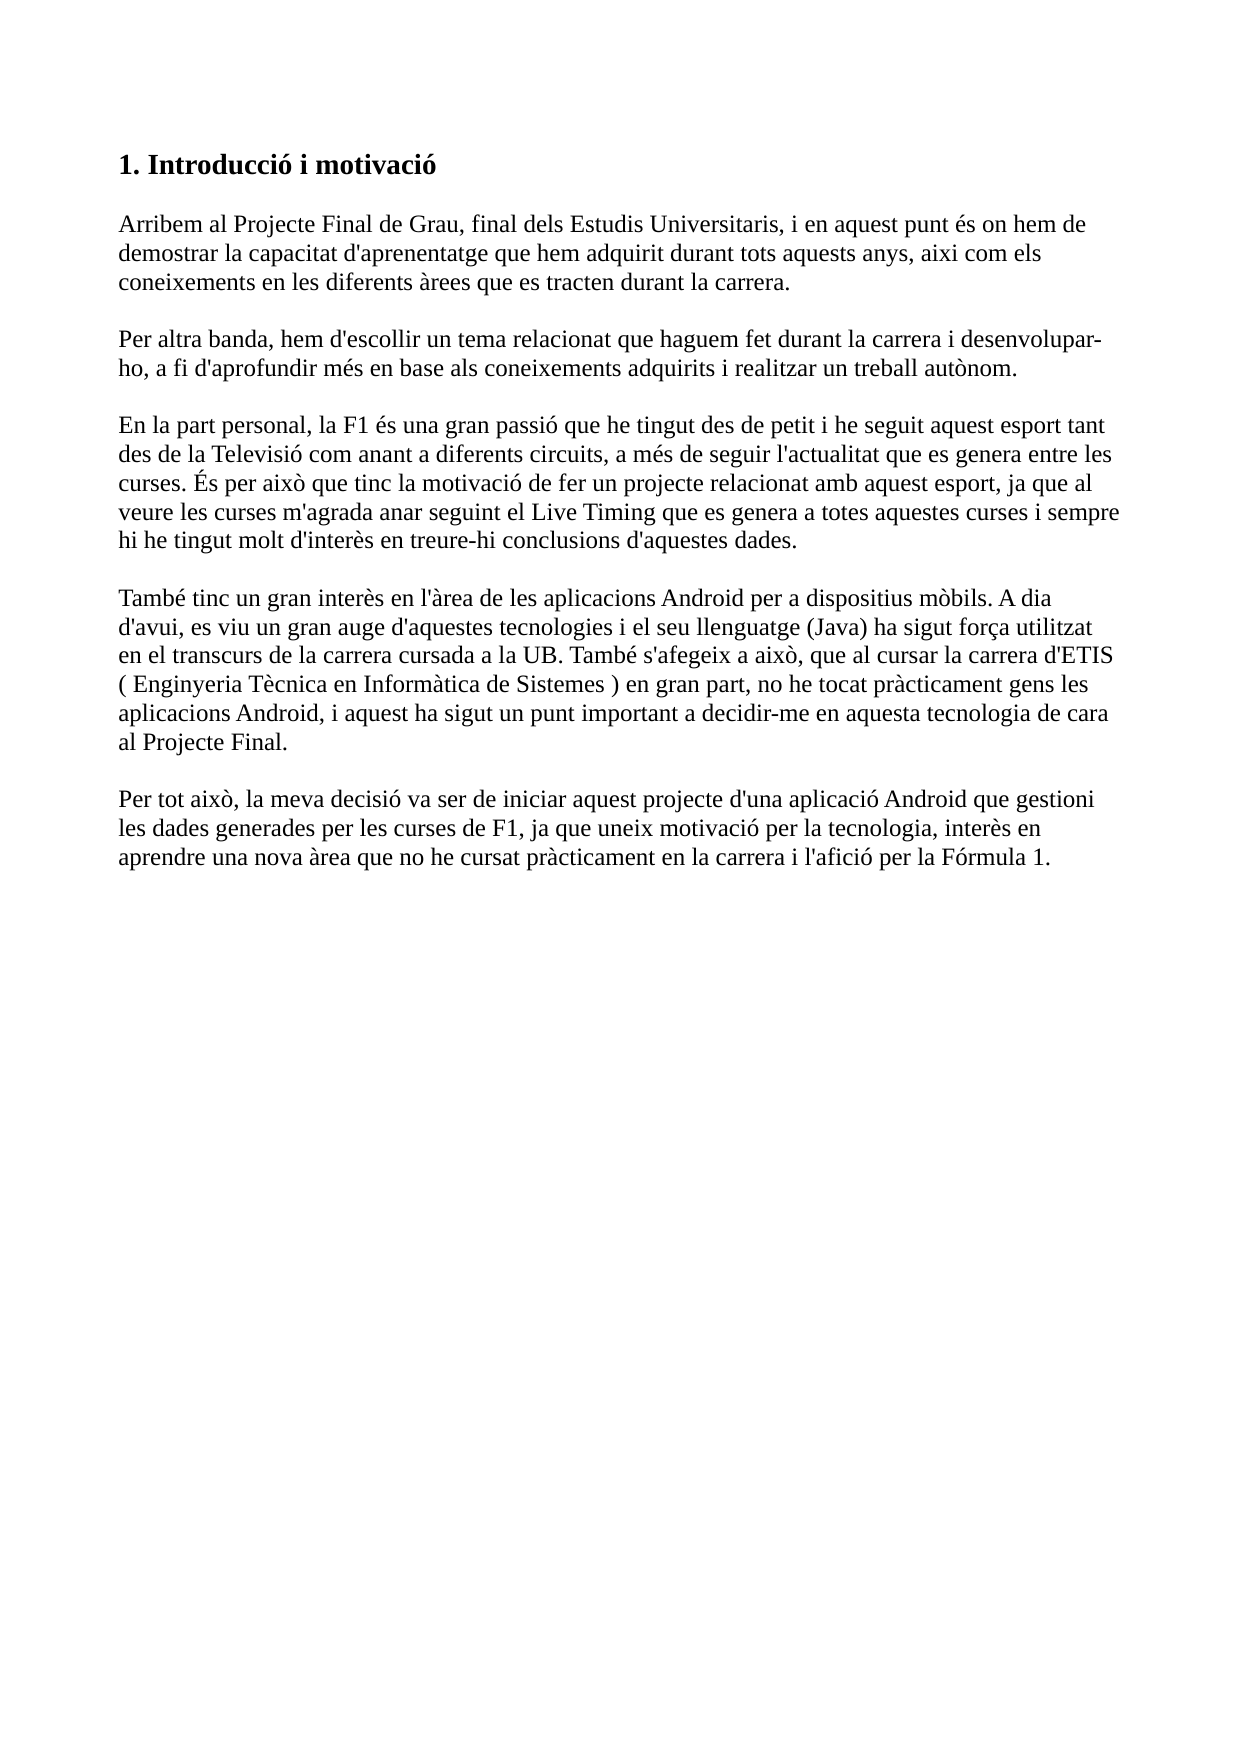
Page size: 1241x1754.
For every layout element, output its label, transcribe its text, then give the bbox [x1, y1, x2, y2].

text Arribem al Projecte Final de Grau, final dels Estudis Universitaris, i en aquest punt és on hem de demostrar la capacitat d'aprenentatge que hem adquirit durant tots aquests anys, aixi com els coneixements en les diferents àrees que es tracten durant la carrera. [118, 209, 1122, 295]
text Per altra banda, hem d'escollir un tema relacionat que haguem fet durant la carrera i desenvolupar-ho, a fi d'aprofundir més en base als coneixements adquirits i realitzar un treball autònom. [118, 324, 1122, 382]
text També tinc un gran interès en l'àrea de les aplicacions Android per a dispositius mòbils. A dia d'avui, es viu un gran auge d'aquestes tecnologies i el seu llenguatge (Java) ha sigut força utilitzat en el transcurs de la carrera cursada a la UB. També s'afegeix a això, que al cursar la carrera d'ETIS ( Enginyeria Tècnica en Informàtica de Sistemes ) en gran part, no he tocat pràcticament gens les aplicacions Android, i aquest ha sigut un punt important a decidir-me en aquesta tecnologia de cara al Projecte Final. [118, 583, 1122, 755]
text 1. Introducció i motivació [118, 147, 1122, 180]
text Per tot això, la meva decisió va ser de iniciar aquest projecte d'una aplicació Android que gestioni les dades generades per les curses de F1, ja que uneix motivació per la tecnologia, interès en aprendre una nova àrea que no he cursat pràcticament en la carrera i l'afició per la Fórmula 1. [118, 784, 1122, 870]
text En la part personal, la F1 és una gran passió que he tingut des de petit i he seguit aquest esport tant des de la Televisió com anant a diferents circuits, a més de seguir l'actualitat que es genera entre les curses. És per això que tinc la motivació de fer un projecte relacionat amb aquest esport, ja que al veure les curses m'agrada anar seguint el Live Timing que es genera a totes aquestes curses i sempre hi he tingut molt d'interès en treure-hi conclusions d'aquestes dades. [118, 410, 1122, 554]
